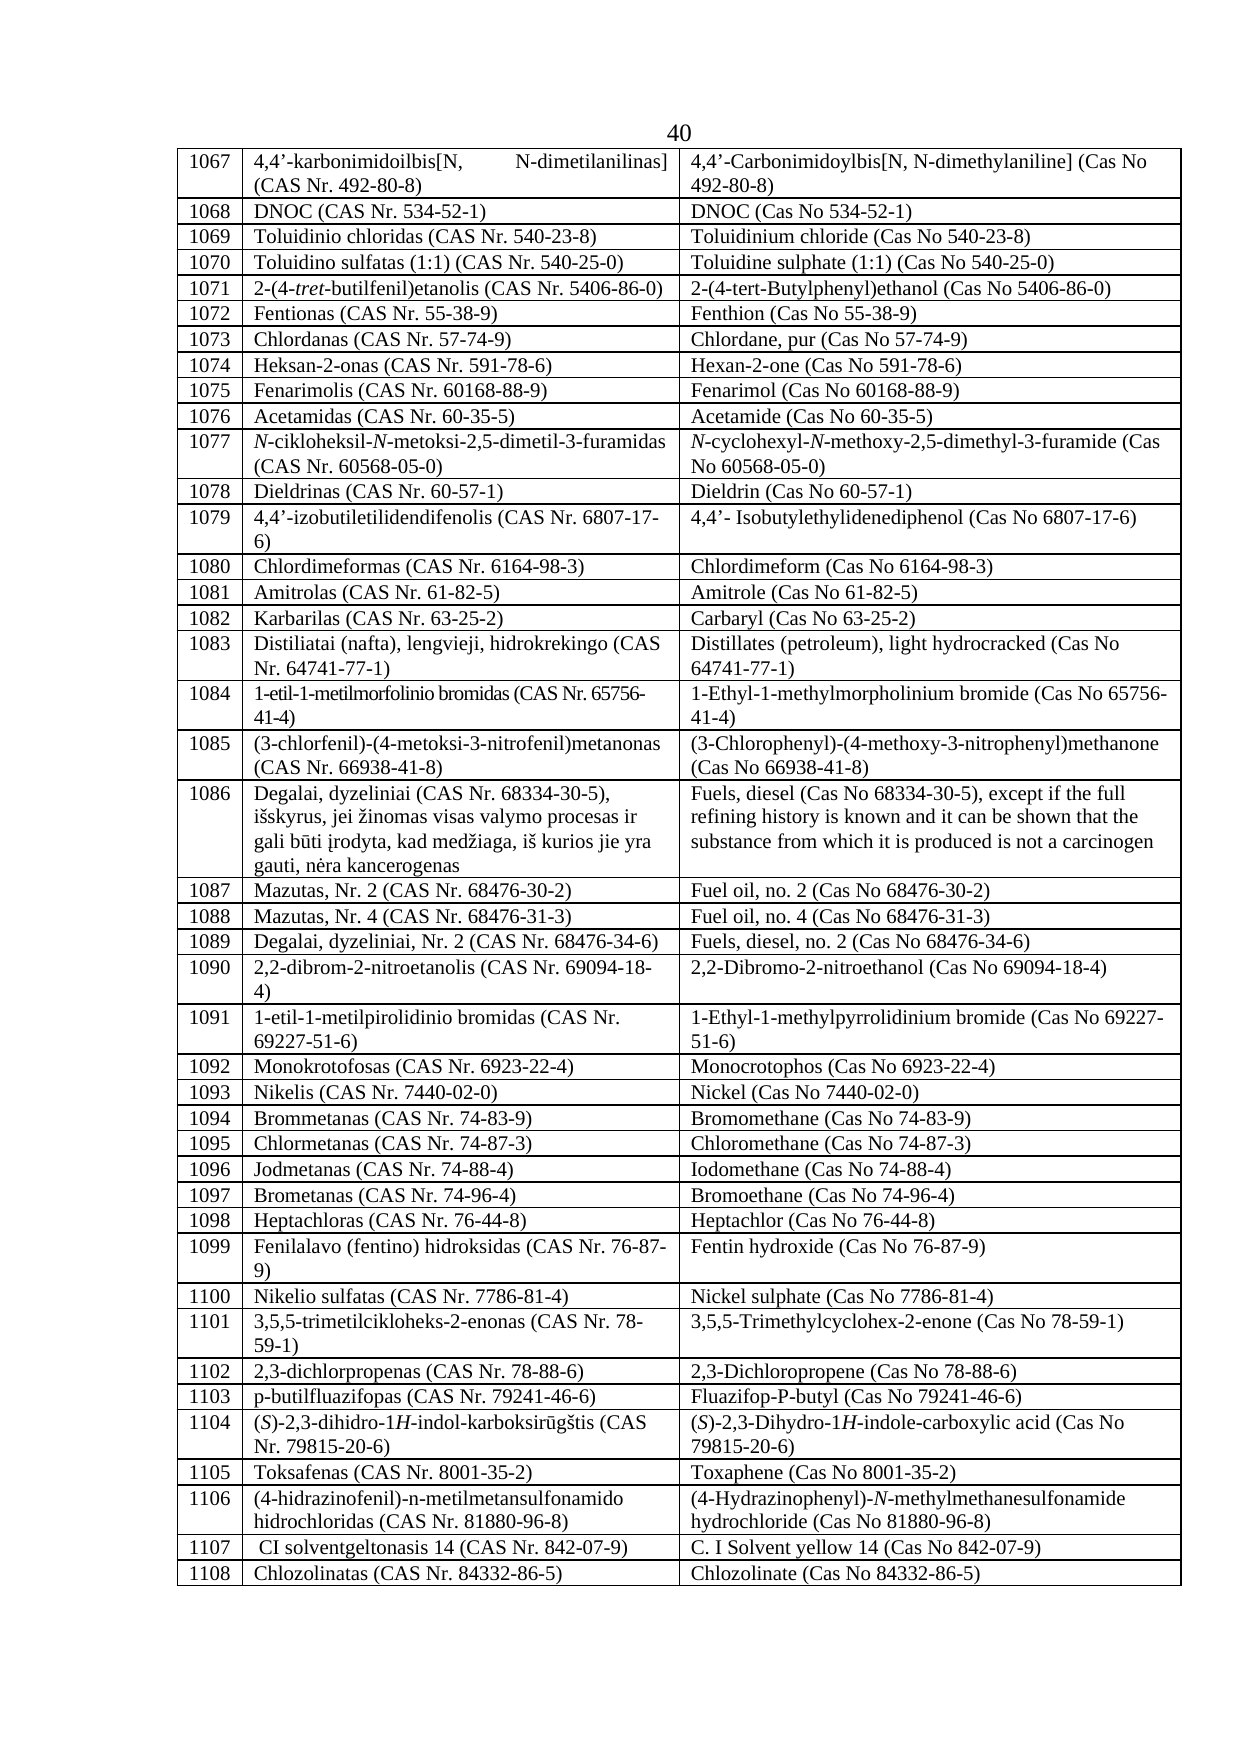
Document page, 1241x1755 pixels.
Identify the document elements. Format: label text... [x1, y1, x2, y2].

table_cell 1105 [178, 1460, 242, 1484]
table_cell 3,5,5-Trimethylcyclohex-2-enone (Cas No 78-59-1) [680, 1309, 1180, 1357]
table_cell DNOC (CAS Nr. 534-52-1) [243, 199, 679, 223]
table_cell Hexan-2-one (Cas No 591-78-6) [680, 353, 1180, 377]
table_cell Dieldrin (Cas No 60-57-1) [680, 479, 1180, 503]
table_cell 1101 [178, 1309, 242, 1357]
table_cell 3,5,5-trimetilcikloheks-2-enonas (CAS Nr. 78-59-1) [243, 1309, 679, 1357]
table_cell 4,4’-karbonimidoilbis[N, N-dimetilanilinas] (CAS Nr. 492-80-8) [243, 149, 679, 197]
table_cell Toxaphene (Cas No 8001-35-2) [680, 1460, 1180, 1484]
table_cell 1087 [178, 878, 242, 902]
table_cell 1082 [178, 606, 242, 630]
table_cell C. I Solvent yellow 14 (Cas No 842-07-9) [680, 1535, 1180, 1559]
table_cell Fluazifop-P-butyl (Cas No 79241-46-6) [680, 1385, 1180, 1408]
table_cell 1089 [178, 930, 242, 953]
table_cell Chloromethane (Cas No 74-87-3) [680, 1131, 1180, 1155]
table_cell 1099 [178, 1234, 242, 1282]
table_cell 1077 [178, 430, 242, 478]
table_cell Acetamidas (CAS Nr. 60-35-5) [243, 404, 679, 428]
table_cell 1086 [178, 781, 242, 877]
table_cell Distillates (petroleum), light hydrocracked (Cas No 64741-77-1) [680, 631, 1180, 679]
table_cell CI solventgeltonasis 14 (CAS Nr. 842-07-9) [243, 1535, 679, 1559]
table_cell 2,3-Dichloropropene (Cas No 78-88-6) [680, 1359, 1180, 1383]
table_cell Mazutas, Nr. 2 (CAS Nr. 68476-30-2) [243, 878, 679, 902]
table_cell Monocrotophos (Cas No 6923-22-4) [680, 1055, 1180, 1078]
table_cell 1069 [178, 225, 242, 248]
table_cell p-butilfluazifopas (CAS Nr. 79241-46-6) [243, 1385, 679, 1408]
table_cell 1088 [178, 904, 242, 928]
table_cell 2-(4-tret-butilfenil)etanolis (CAS Nr. 5406-86-0) [243, 276, 679, 300]
table_cell 1075 [178, 378, 242, 402]
table_cell 1108 [178, 1561, 242, 1585]
table_cell 1096 [178, 1157, 242, 1181]
table_cell (4-Hydrazinophenyl)-N-methylmethanesulfonamide hydrochloride (Cas No 81880-96-8) [680, 1486, 1180, 1533]
table_cell 1095 [178, 1131, 242, 1155]
table_cell 1-Ethyl-1-methylmorpholinium bromide (Cas No 65756-41-4) [680, 681, 1180, 729]
table_cell 1098 [178, 1208, 242, 1232]
table_cell (S)-2,3-dihidro-1H-indol-karboksirūgštis (CAS Nr. 79815-20-6) [243, 1410, 679, 1458]
table_cell 2,3-dichlorpropenas (CAS Nr. 78-88-6) [243, 1359, 679, 1383]
table_cell Fentin hydroxide (Cas No 76-87-9) [680, 1234, 1180, 1282]
table_cell 2,2-Dibromo-2-nitroethanol (Cas No 69094-18-4) [680, 955, 1180, 1003]
table_cell (S)-2,3-Dihydro-1H-indole-carboxylic acid (Cas No 79815-20-6) [680, 1410, 1180, 1458]
table_cell 1078 [178, 479, 242, 503]
table_cell 1100 [178, 1284, 242, 1308]
table_cell Heksan-2-onas (CAS Nr. 591-78-6) [243, 353, 679, 377]
table_cell Fenilalavo (fentino) hidroksidas (CAS Nr. 76-87-9) [243, 1234, 679, 1282]
table_cell Karbarilas (CAS Nr. 63-25-2) [243, 606, 679, 630]
table_cell Fuel oil, no. 4 (Cas No 68476-31-3) [680, 904, 1180, 928]
table_cell 4,4’-izobutiletilidendifenolis (CAS Nr. 6807-17-6) [243, 505, 679, 553]
table_cell 1067 [178, 149, 242, 197]
table_cell Brommetanas (CAS Nr. 74-83-9) [243, 1106, 679, 1130]
table_cell Amitrole (Cas No 61-82-5) [680, 580, 1180, 604]
table_cell Fenarimol (Cas No 60168-88-9) [680, 378, 1180, 402]
table_cell 2,2-dibrom-2-nitroetanolis (CAS Nr. 69094-18-4) [243, 955, 679, 1003]
table_cell 1-etil-1-metilpirolidinio bromidas (CAS Nr. 69227-51-6) [243, 1005, 679, 1053]
table_cell 1093 [178, 1080, 242, 1104]
table_cell 1081 [178, 580, 242, 604]
table_cell Chlordane, pur (Cas No 57-74-9) [680, 327, 1180, 351]
table_cell Fuel oil, no. 2 (Cas No 68476-30-2) [680, 878, 1180, 902]
table_cell 1104 [178, 1410, 242, 1458]
table_cell Toluidinio chloridas (CAS Nr. 540-23-8) [243, 225, 679, 248]
table_cell Dieldrinas (CAS Nr. 60-57-1) [243, 479, 679, 503]
table_cell 1073 [178, 327, 242, 351]
table_cell Brometanas (CAS Nr. 74-96-4) [243, 1183, 679, 1207]
table_cell Heptachloras (CAS Nr. 76-44-8) [243, 1208, 679, 1232]
table_cell Degalai, dyzeliniai, Nr. 2 (CAS Nr. 68476-34-6) [243, 930, 679, 953]
table_cell Toluidine sulphate (1:1) (Cas No 540-25-0) [680, 250, 1180, 274]
table_cell Monokrotofosas (CAS Nr. 6923-22-4) [243, 1055, 679, 1078]
table_cell 1107 [178, 1535, 242, 1559]
table_cell 1-Ethyl-1-methylpyrrolidinium bromide (Cas No 69227-51-6) [680, 1005, 1180, 1053]
table_cell 1094 [178, 1106, 242, 1130]
table_cell 1102 [178, 1359, 242, 1383]
table_cell Acetamide (Cas No 60-35-5) [680, 404, 1180, 428]
table_cell (4-hidrazinofenil)-n-metilmetansulfonamido hidrochloridas (CAS Nr. 81880-96-8) [243, 1486, 679, 1533]
table_cell 1080 [178, 555, 242, 578]
table_cell Chlozolinatas (CAS Nr. 84332-86-5) [243, 1561, 679, 1585]
table_cell Toluidinium chloride (Cas No 540-23-8) [680, 225, 1180, 248]
table_cell DNOC (Cas No 534-52-1) [680, 199, 1180, 223]
table_cell 4,4’-Carbonimidoylbis[N, N-dimethylaniline] (Cas No 492-80-8) [680, 149, 1180, 197]
table_cell (3-Chlorophenyl)-(4-methoxy-3-nitrophenyl)methanone (Cas No 66938-41-8) [680, 731, 1180, 779]
table_cell Fentionas (CAS Nr. 55-38-9) [243, 301, 679, 325]
table_cell 1103 [178, 1385, 242, 1408]
table_cell 1076 [178, 404, 242, 428]
table_cell Chlormetanas (CAS Nr. 74-87-3) [243, 1131, 679, 1155]
table_cell 1084 [178, 681, 242, 729]
table_cell Nikelio sulfatas (CAS Nr. 7786-81-4) [243, 1284, 679, 1308]
table_cell Fenarimolis (CAS Nr. 60168-88-9) [243, 378, 679, 402]
table_cell Heptachlor (Cas No 76-44-8) [680, 1208, 1180, 1232]
table_cell 4,4’- Isobutylethylidenediphenol (Cas No 6807-17-6) [680, 505, 1180, 553]
table_cell 1091 [178, 1005, 242, 1053]
table_cell N-cyclohexyl-N-methoxy-2,5-dimethyl-3-furamide (Cas No 60568-05-0) [680, 430, 1180, 478]
table_cell 2-(4-tert-Butylphenyl)ethanol (Cas No 5406-86-0) [680, 276, 1180, 300]
table_cell Fuels, diesel (Cas No 68334-30-5), except if the full refining history is known and it can be shown that the substance from which it is produced is not a carcinogen [680, 781, 1180, 877]
table_cell Bromomethane (Cas No 74-83-9) [680, 1106, 1180, 1130]
table_cell 1097 [178, 1183, 242, 1207]
table_cell Fuels, diesel, no. 2 (Cas No 68476-34-6) [680, 930, 1180, 953]
table_cell 1068 [178, 199, 242, 223]
table_cell Nickel sulphate (Cas No 7786-81-4) [680, 1284, 1180, 1308]
table_cell 1079 [178, 505, 242, 553]
table_cell Carbaryl (Cas No 63-25-2) [680, 606, 1180, 630]
table_cell Jodmetanas (CAS Nr. 74-88-4) [243, 1157, 679, 1181]
table_cell 1-etil-1-metilmorfolinio bromidas (CAS Nr. 65756-41-4) [243, 681, 679, 729]
table_cell Distiliatai (nafta), lengvieji, hidrokrekingo (CAS Nr. 64741-77-1) [243, 631, 679, 679]
table_cell Chlordanas (CAS Nr. 57-74-9) [243, 327, 679, 351]
table_cell 1074 [178, 353, 242, 377]
table_cell 1092 [178, 1055, 242, 1078]
table_cell Fenthion (Cas No 55-38-9) [680, 301, 1180, 325]
table_cell Degalai, dyzeliniai (CAS Nr. 68334-30-5), išskyrus, jei žinomas visas valymo procesas ir gali būti įrodyta, kad medžiaga, iš kurios jie yra gauti, nėra kancerogenas [243, 781, 679, 877]
table_cell Toksafenas (CAS Nr. 8001-35-2) [243, 1460, 679, 1484]
table_cell Iodomethane (Cas No 74-88-4) [680, 1157, 1180, 1181]
table_cell Chlordimeform (Cas No 6164-98-3) [680, 555, 1180, 578]
table_cell 1085 [178, 731, 242, 779]
table_cell 1106 [178, 1486, 242, 1533]
table_cell Nikelis (CAS Nr. 7440-02-0) [243, 1080, 679, 1104]
table_cell Amitrolas (CAS Nr. 61-82-5) [243, 580, 679, 604]
table_cell Bromoethane (Cas No 74-96-4) [680, 1183, 1180, 1207]
table_cell 1070 [178, 250, 242, 274]
table_cell (3-chlorfenil)-(4-metoksi-3-nitrofenil)metanonas (CAS Nr. 66938-41-8) [243, 731, 679, 779]
table_cell Nickel (Cas No 7440-02-0) [680, 1080, 1180, 1104]
table_cell Mazutas, Nr. 4 (CAS Nr. 68476-31-3) [243, 904, 679, 928]
table_cell 1090 [178, 955, 242, 1003]
table_cell N-cikloheksil-N-metoksi-2,5-dimetil-3-furamidas (CAS Nr. 60568-05-0) [243, 430, 679, 478]
table_cell Chlozolinate (Cas No 84332-86-5) [680, 1561, 1180, 1585]
table_cell 1071 [178, 276, 242, 300]
table_cell 1083 [178, 631, 242, 679]
table_cell Chlordimeformas (CAS Nr. 6164-98-3) [243, 555, 679, 578]
table_cell Toluidino sulfatas (1:1) (CAS Nr. 540-25-0) [243, 250, 679, 274]
table_cell 1072 [178, 301, 242, 325]
